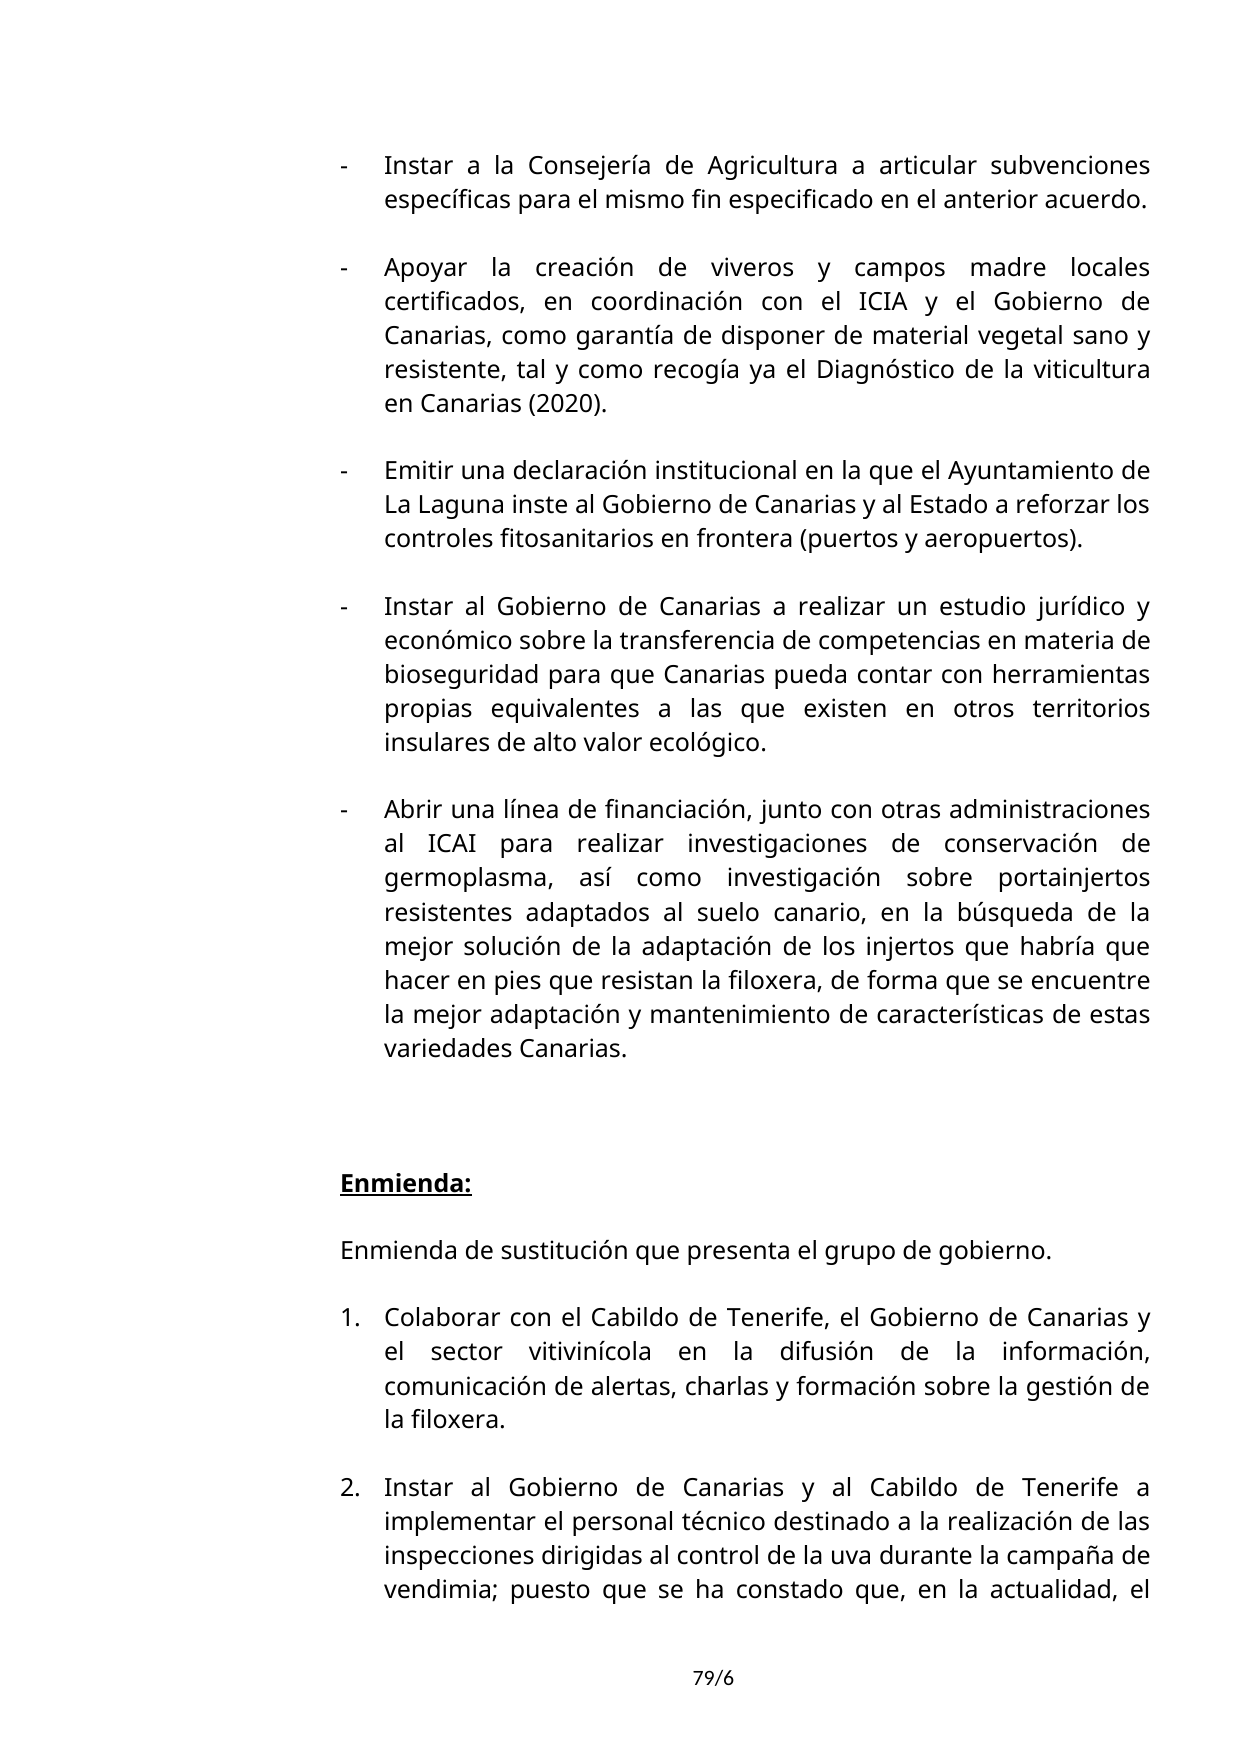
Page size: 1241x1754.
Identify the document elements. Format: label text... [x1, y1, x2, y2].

text 2. Instar al Gobierno de Canarias y al Cabildo de Tenerife a implementar el personal técnico destinado a la realización de las inspecciones dirigidas al control de la uva durante la campaña de vendimia; puesto que se ha constado que, en la actualidad, el [340, 1469, 1152, 1606]
text 1. Colaborar con el Cabildo de Tenerife, el Gobierno de Canarias y el sector vitivinícola en la difusión de la información, comunicación de alertas, charlas y formación sobre la gestión de la filoxera. [340, 1300, 1152, 1436]
text - Emitir una declaración institucional en la que el Ayuntamiento de La Laguna inste al Gobierno de Canarias y al Estado a reforzar los controles fitosanitarios en frontera (puertos y aeropuertos). [340, 453, 1152, 555]
text - Apoyar la creación de viveros y campos madre locales certificados, en coordinación con el ICIA y el Gobierno de Canarias, como garantía de disponer de material vegetal sano y resistente, tal y como recogía ya el Diagnóstico de la viticultura en Canarias (2020). [340, 249, 1152, 419]
text Enmienda: [266, 1165, 1152, 1199]
text - Abrir una línea de financiación, junto con otras administraciones al ICAI para realizar investigaciones de conservación de germoplasma, así como investigación sobre portainjertos resistentes adaptados al suelo canario, en la búsqueda de la mejor solución de la adaptación de los injertos que habría que hacer en pies que resistan la filoxera, de forma que se encuentre la mejor adaptación y mantenimiento de características de estas variedades Canarias. [340, 792, 1152, 1064]
text Enmienda de sustitución que presenta el grupo de gobierno. [266, 1233, 1152, 1267]
text - Instar al Gobierno de Canarias a realizar un estudio jurídico y económico sobre la transferencia de competencias en materia de bioseguridad para que Canarias pueda contar con herramientas propias equivalentes a las que existen en otros territorios insulares de alto valor ecológico. [340, 588, 1152, 759]
text - Instar a la Consejería de Agricultura a articular subvenciones específicas para el mismo fin especificado en el anterior acuerdo. [340, 148, 1152, 216]
